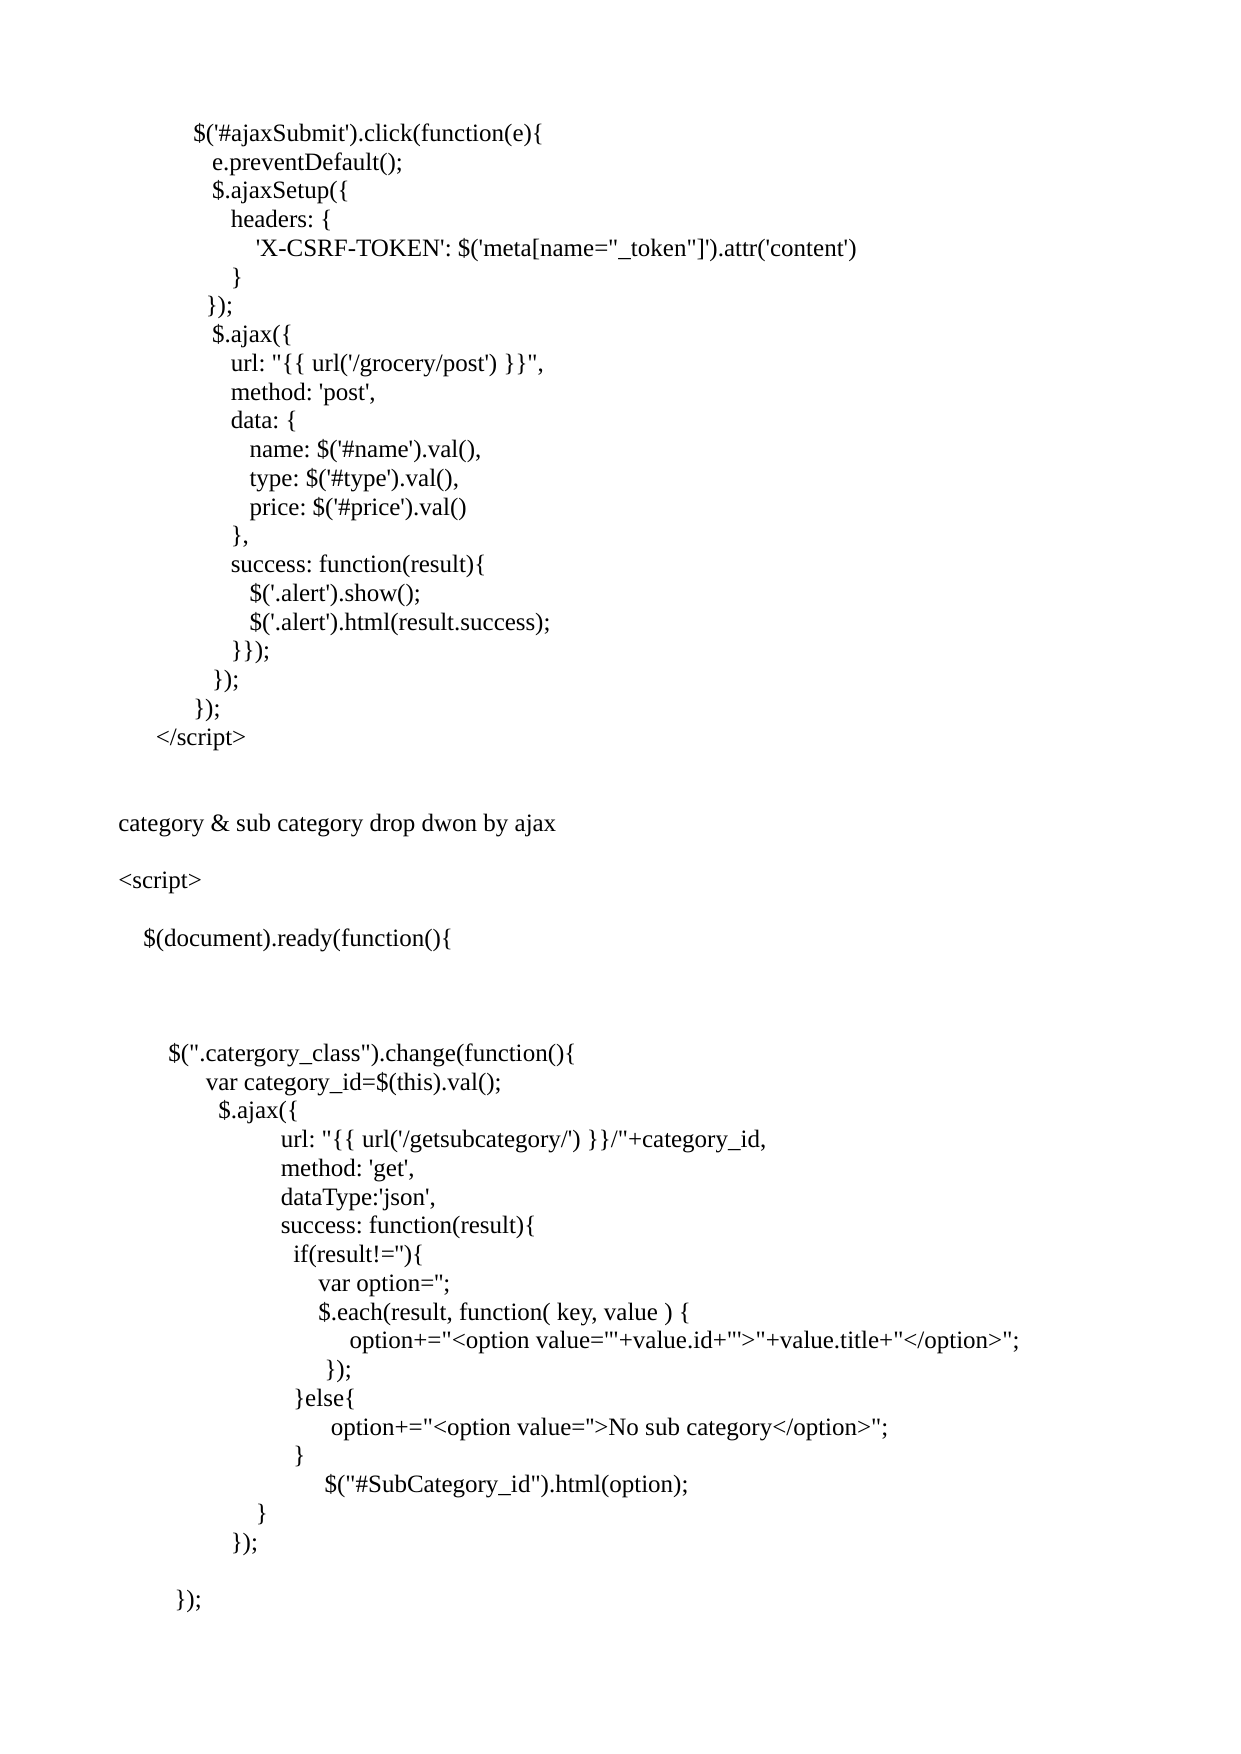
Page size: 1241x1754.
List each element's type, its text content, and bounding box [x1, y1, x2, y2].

text category & sub category drop dwon by ajax [118, 808, 1122, 837]
text $.ajax({ [118, 1096, 1122, 1124]
text } [118, 1441, 1122, 1469]
text headers: { [118, 204, 1122, 233]
text }); [118, 1527, 1122, 1556]
text $('.alert').show(); [118, 578, 1122, 607]
text dataType:'json', [118, 1182, 1122, 1211]
text name: $('#name').val(), [118, 434, 1122, 463]
text }else{ [118, 1383, 1122, 1412]
text data: { [118, 406, 1122, 434]
text }); [118, 1354, 1122, 1383]
text }, [118, 521, 1122, 549]
text e.preventDefault(); [118, 147, 1122, 176]
text var option=''; [118, 1268, 1122, 1297]
text 'X-CSRF-TOKEN': $('meta[name="_token"]').attr('content') [118, 233, 1122, 262]
text option+="<option value=''>No sub category</option>"; [118, 1412, 1122, 1441]
text option+="<option value='"+value.id+"'>"+value.title+"</option>"; [118, 1326, 1122, 1354]
text $('#ajaxSubmit').click(function(e){ [118, 118, 1122, 147]
text success: function(result){ [118, 1211, 1122, 1239]
text }); [118, 664, 1122, 693]
text } [118, 262, 1122, 291]
text if(result!=''){ [118, 1239, 1122, 1268]
text success: function(result){ [118, 549, 1122, 578]
text var category_id=$(this).val(); [118, 1067, 1122, 1096]
text $.each(result, function( key, value ) { [118, 1297, 1122, 1326]
text }); [118, 291, 1122, 319]
text }); [118, 1584, 1122, 1613]
text $(".catergory_class").change(function(){ [118, 1038, 1122, 1067]
text method: 'post', [118, 377, 1122, 406]
text $("#SubCategory_id").html(option); [118, 1469, 1122, 1498]
text $.ajaxSetup({ [118, 176, 1122, 204]
text url: "{{ url('/grocery/post') }}", [118, 348, 1122, 377]
text <script> [118, 866, 1122, 894]
text type: $('#type').val(), [118, 463, 1122, 492]
text url: "{{ url('/getsubcategory/') }}/"+category_id, [118, 1124, 1122, 1153]
text }); [118, 693, 1122, 722]
text price: $('#price').val() [118, 492, 1122, 521]
text method: 'get', [118, 1153, 1122, 1182]
text </script> [118, 722, 1122, 751]
text } [118, 1498, 1122, 1527]
text }}); [118, 636, 1122, 664]
text $(document).ready(function(){ [118, 923, 1122, 952]
text $.ajax({ [118, 319, 1122, 348]
text $('.alert').html(result.success); [118, 607, 1122, 636]
